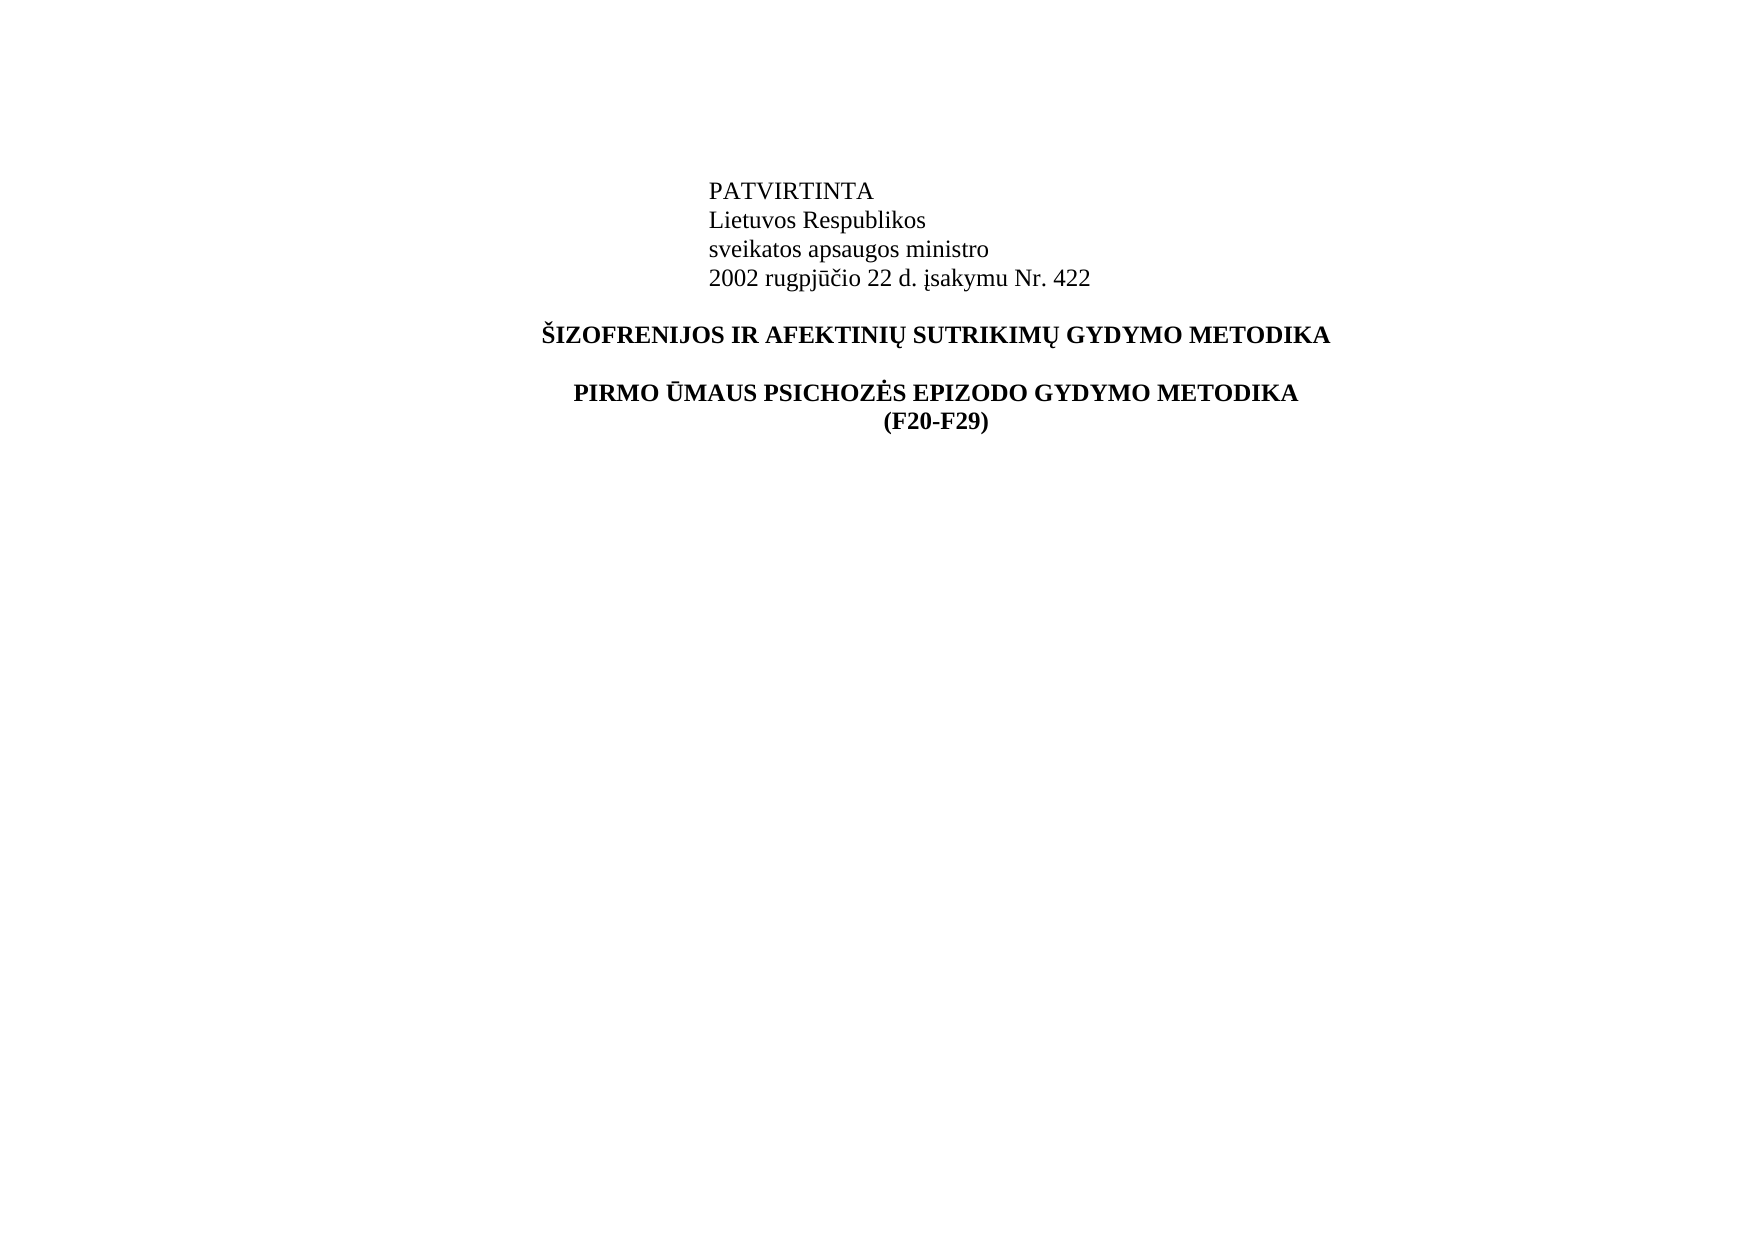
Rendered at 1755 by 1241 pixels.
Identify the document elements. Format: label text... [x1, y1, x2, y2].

text 2002 rugpjūčio 22 d. įsakymu Nr. 422 [177, 263, 1695, 291]
text (F20-F29) [177, 406, 1695, 435]
text ŠIZOFRENIJOS IR AFEKTINIŲ SUTRIKIMŲ GYDYMO METODIKA [177, 320, 1695, 349]
text PATVIRTINTA [177, 176, 1695, 205]
text sveikatos apsaugos ministro [177, 234, 1695, 263]
text Lietuvos Respublikos [177, 205, 1695, 234]
text PIRMO ŪMAUS PSICHOZĖS EPIZODO GYDYMO METODIKA [177, 378, 1695, 406]
